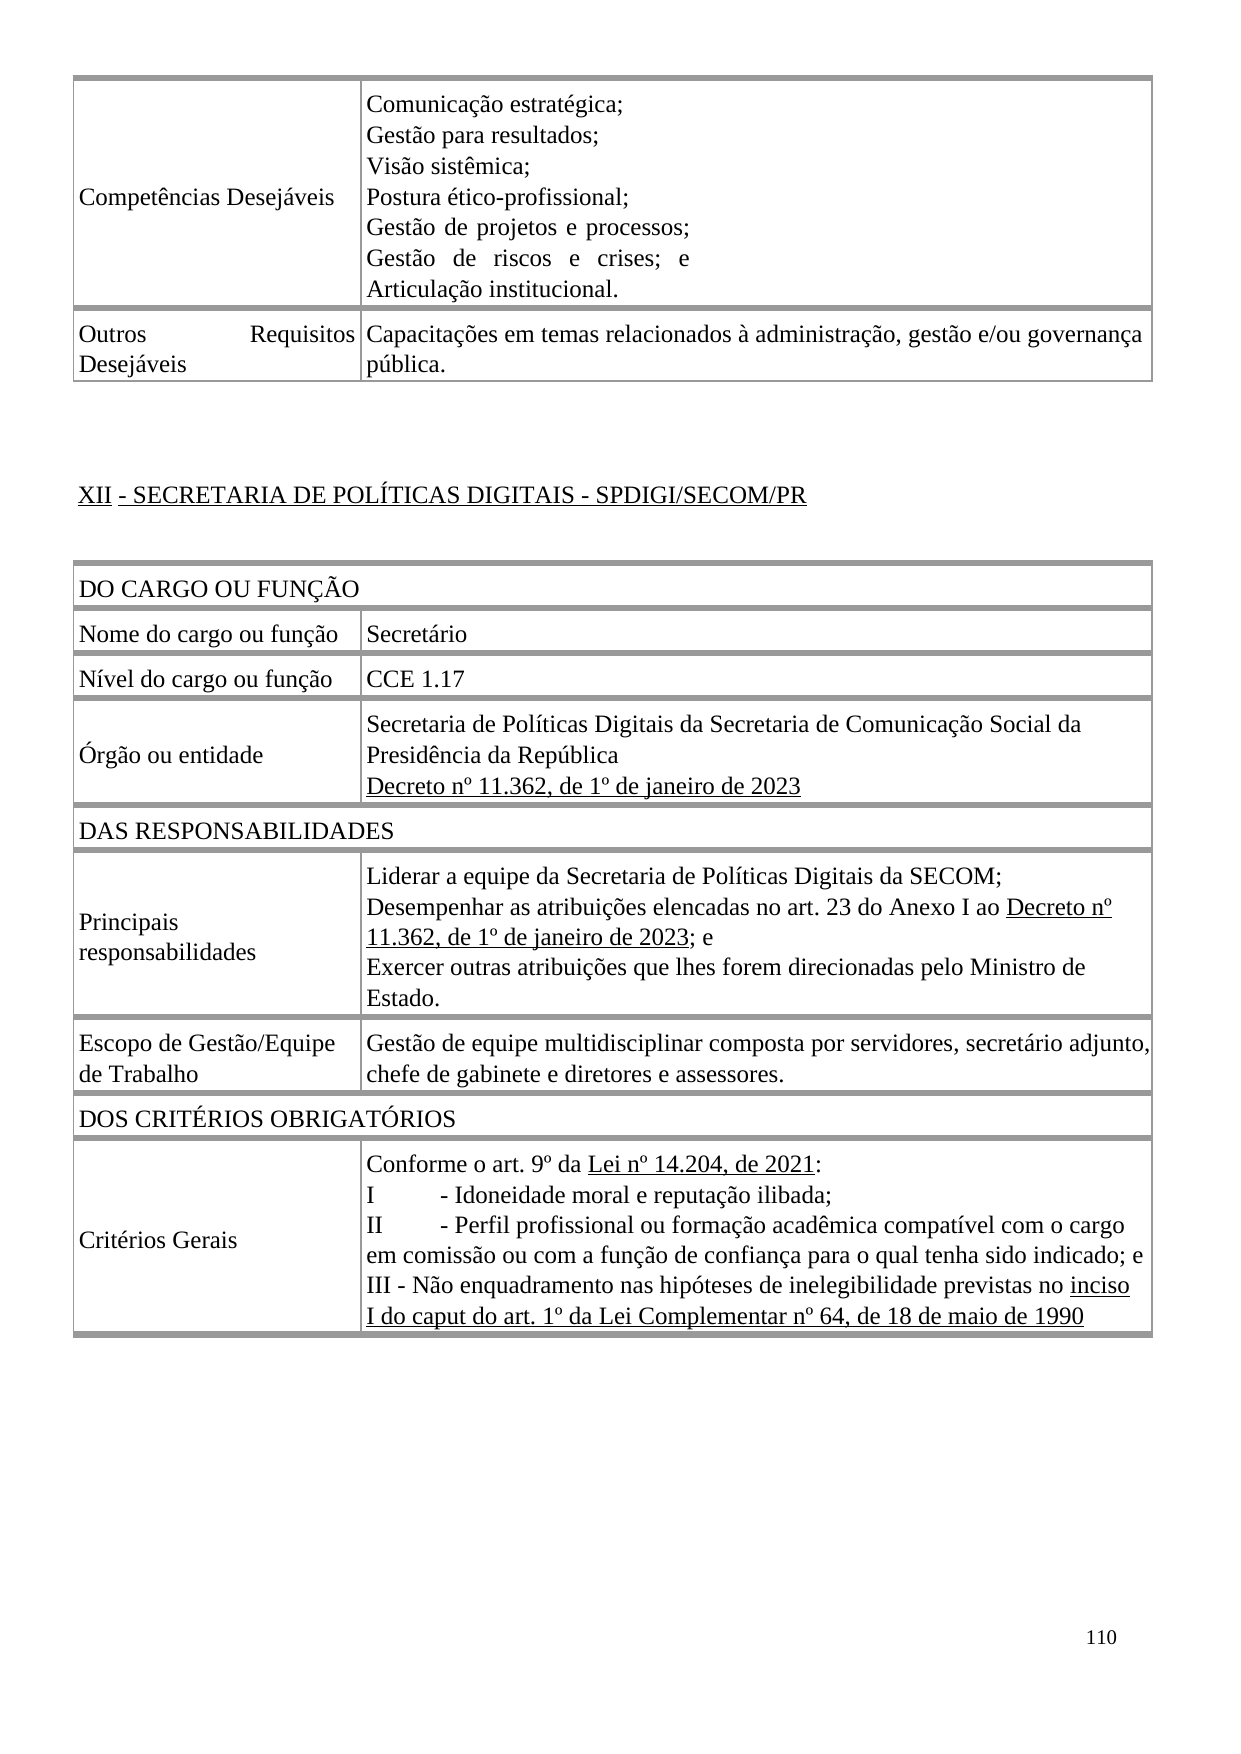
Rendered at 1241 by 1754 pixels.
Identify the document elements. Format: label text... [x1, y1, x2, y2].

table_cell Conforme o art. 9º da Lei nº 14.204, de 2021: - Idoneidade moral e reputação ilibada; - Perfil profissional ou formação acadêmica compatível com o cargo em comissão ou com a função de confiança para o qual tenha sido indicado; e III - Não enquadramento nas hipóteses de inelegibilidade previstas no inciso I do caput do art. 1º da Lei Complementar nº 64, de 18 de maio de 1990 [362, 1141, 1151, 1331]
table_cell Secretaria de Políticas Digitais da Secretaria de Comunicação Social da Presidência da República Decreto nº 11.362, de 1º de janeiro de 2023 [362, 701, 1151, 802]
table_cell Competências Desejáveis [74, 81, 360, 304]
table_cell Escopo de Gestão/Equipe de Trabalho [74, 1020, 360, 1089]
table_cell Nível do cargo ou função [74, 656, 360, 695]
table_header DO CARGO OU FUNÇÃO [74, 566, 1151, 605]
table_cell Capacitações em temas relacionados à administração, gestão e/ou governança pública. [362, 311, 1151, 380]
table_cell CCE 1.17 [362, 656, 1151, 695]
table_cell Outros Requisitos Desejáveis [74, 311, 360, 380]
table_cell DOS CRITÉRIOS OBRIGATÓRIOS [74, 1096, 1151, 1134]
list - SECRETARIA DE POLÍTICAS DIGITAIS - SPDIGI/SECOM/PR [77, 480, 1136, 509]
table_cell Gestão de equipe multidisciplinar composta por servidores, secretário adjunto, chefe de gabinete e diretores e assessores. [362, 1020, 1151, 1089]
table_cell Liderar a equipe da Secretaria de Políticas Digitais da SECOM; Desempenhar as atribuições elencadas no art. 23 do Anexo I ao Decreto nº 11.362, de 1º de janeiro de 2023; e Exercer outras atribuições que lhes forem direcionadas pelo Ministro de Estado. [362, 853, 1151, 1014]
table_cell Nome do cargo ou função [74, 611, 360, 650]
table_cell Comunicação estratégica; Gestão para resultados; Visão sistêmica; Postura ético-profissional; Gestão de projetos e processos; Gestão de riscos e crises; e Articulação institucional. [362, 81, 1151, 304]
table_cell Órgão ou entidade [74, 701, 360, 802]
table_cell Principais responsabilidades [74, 853, 360, 1014]
table_cell DAS RESPONSABILIDADES [74, 808, 1151, 847]
table_cell Critérios Gerais [74, 1141, 360, 1331]
table_cell Secretário [362, 611, 1151, 650]
